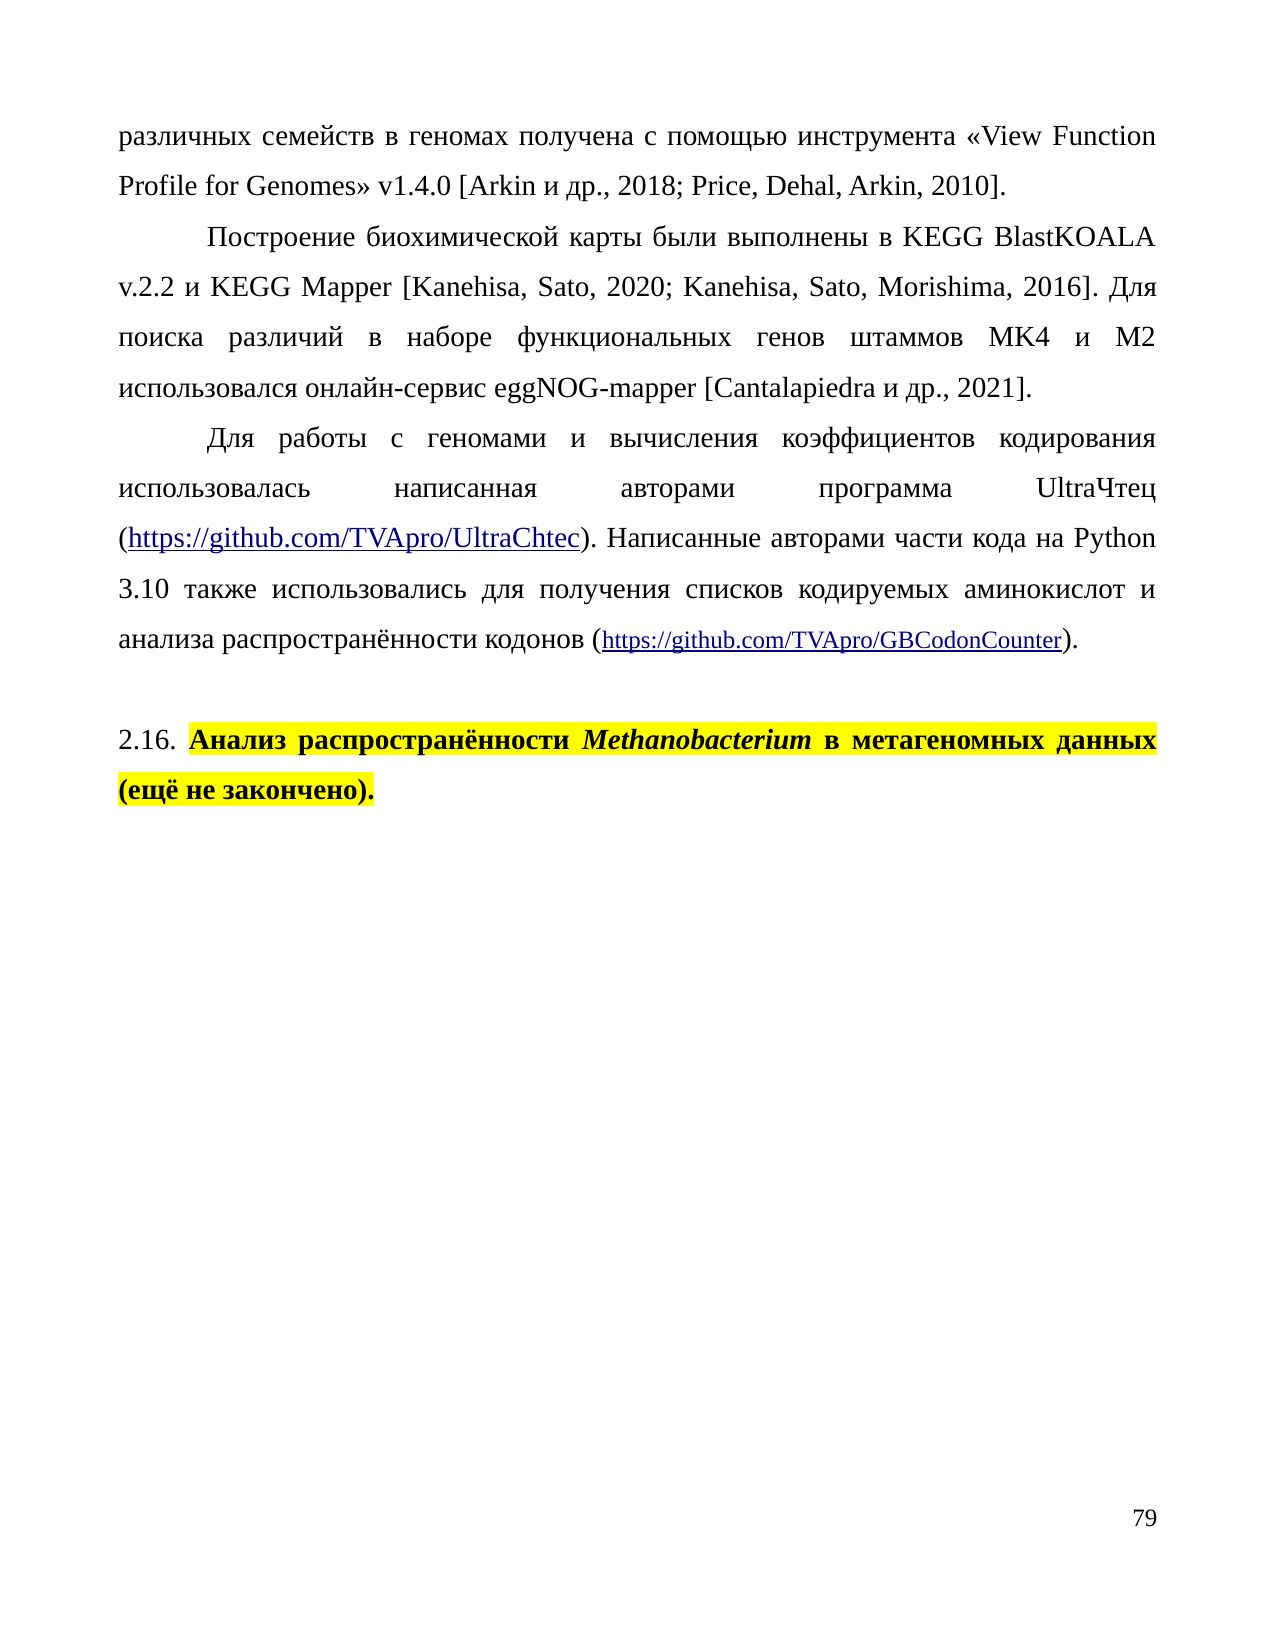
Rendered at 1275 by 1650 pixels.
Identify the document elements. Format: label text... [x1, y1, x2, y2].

subtitle 2.16. Анализ распространённости Methanobacterium в метагеномных данных (ещё не закончено). [118, 722, 1157, 806]
subtitle Для работы с геномами и вычисления коэффициентов кодирования использовалась написанная авторами программа UltraЧтец (https://github.com/TVApro/UltraChtec). Написанные авторами части кода на Python 3.10 также использовались для получения списков кодируемых аминокислот и анализа распространённости кодонов (https://github.com/TVApro/GBCodonCounter). [118, 420, 1157, 655]
subtitle различных семейств в геномах получена с помощью инструмента «View Function Profile for Genomes» v1.4.0 [Arkin и др., 2018; Price, Dehal, Arkin, 2010]⁠. [118, 118, 1157, 202]
subtitle Построение биохимической карты были выполнены в KEGG BlastKOALA v.2.2 и KEGG Mapper [Kanehisa, Sato, 2020; Kanehisa, Sato, Morishima, 2016]⁠. Для поиска различий в наборе функциональных генов штаммов MK4 и M2 использовался онлайн-сервис eggNOG-mapper [Cantalapiedra и др., 2021]⁠. [118, 219, 1157, 403]
